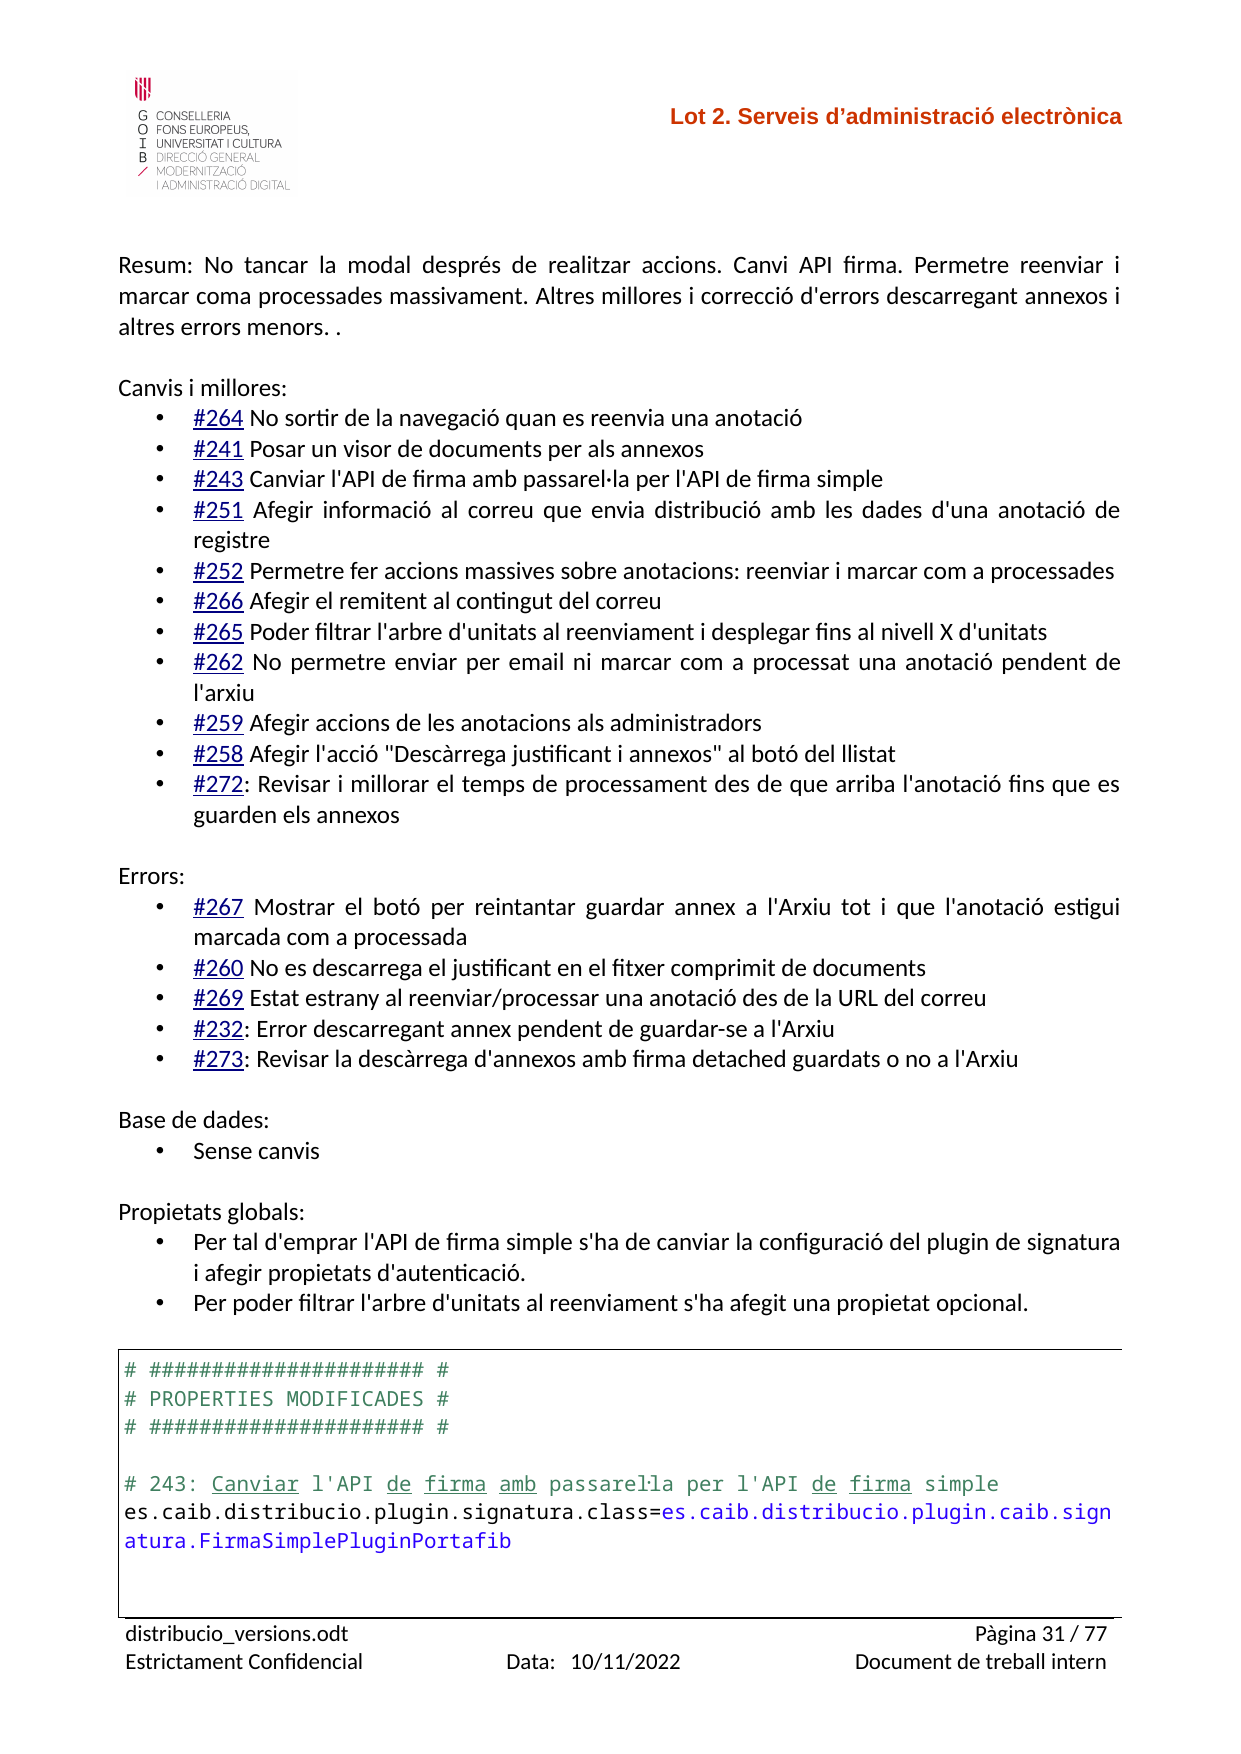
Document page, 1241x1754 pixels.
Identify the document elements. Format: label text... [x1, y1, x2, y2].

list Per poder filtrar l'arbre d'unitats al reenviament s'ha afegit una propietat opcional. [156, 1287, 1122, 1318]
text Base de dades: [118, 1104, 1122, 1135]
text Errors: [118, 860, 1122, 891]
list Per tal d'emprar l'API de firma simple s'ha de canviar la configuració del plugin de signatura i afegir propietats d'autenticació. [156, 1226, 1122, 1287]
picture [126, 70, 299, 197]
list #243 Canviar l'API de firma amb passarel·la per l'API de firma simple [156, 463, 1122, 494]
list #241 Posar un visor de documents per als annexos [156, 433, 1122, 463]
list #273: Revisar la descàrrega d'annexos amb firma detached guardats o no a l'Arxiu [156, 1043, 1122, 1074]
list #264 No sortir de la navegació quan es reenvia una anotació [156, 402, 1122, 433]
list #269 Estat estrany al reenviar/processar una anotació des de la URL del correu [156, 982, 1122, 1013]
list #265 Poder filtrar l'arbre d'unitats al reenviament i desplegar fins al nivell X d'unitats [156, 616, 1122, 646]
text Resum: No tancar la modal després de realitzar accions. Canvi API firma. Permetre reenviar i marcar coma processades massivament. Altres millores i correcció d'errors descarregant annexos i altres errors menors. . [118, 250, 1122, 341]
list #259 Afegir accions de les anotacions als administradors [156, 707, 1122, 738]
list #258 Afegir l'acció "Descàrrega justificant i annexos" al botó del llistat [156, 738, 1122, 768]
list #260 No es descarrega el justificant en el fitxer comprimit de documents [156, 952, 1122, 982]
list #272: Revisar i millorar el temps de processament des de que arriba l'anotació fins que es guarden els annexos [156, 768, 1122, 829]
list #267 Mostrar el botó per reintantar guardar annex a l'Arxiu tot i que l'anotació estigui marcada com a processada [156, 891, 1122, 952]
list #262 No permetre enviar per email ni marcar com a processat una anotació pendent de l'arxiu [156, 646, 1122, 707]
list #251 Afegir informació al correu que envia distribució amb les dades d'una anotació de registre [156, 494, 1122, 555]
list #232: Error descarregant annex pendent de guardar-se a l'Arxiu [156, 1013, 1122, 1043]
text Propietats globals: [118, 1196, 1122, 1226]
list #252 Permetre fer accions massives sobre anotacions: reenviar i marcar com a processades [156, 555, 1122, 585]
text Canvis i millores: [118, 372, 1122, 402]
list Sense canvis [156, 1135, 1122, 1165]
table_header # ###################### # # PROPERTIES MODIFICADES # # ###################### # # 243: Canviar l'API de firma amb passarel·la per l'API de firma simple es.caib.distribucio.plugin.signatura.class=es.caib.distribucio.plugin.caib.signatura.FirmaSimplePluginPortafib [119, 1350, 1122, 1617]
list #266 Afegir el remitent al contingut del correu [156, 585, 1122, 616]
